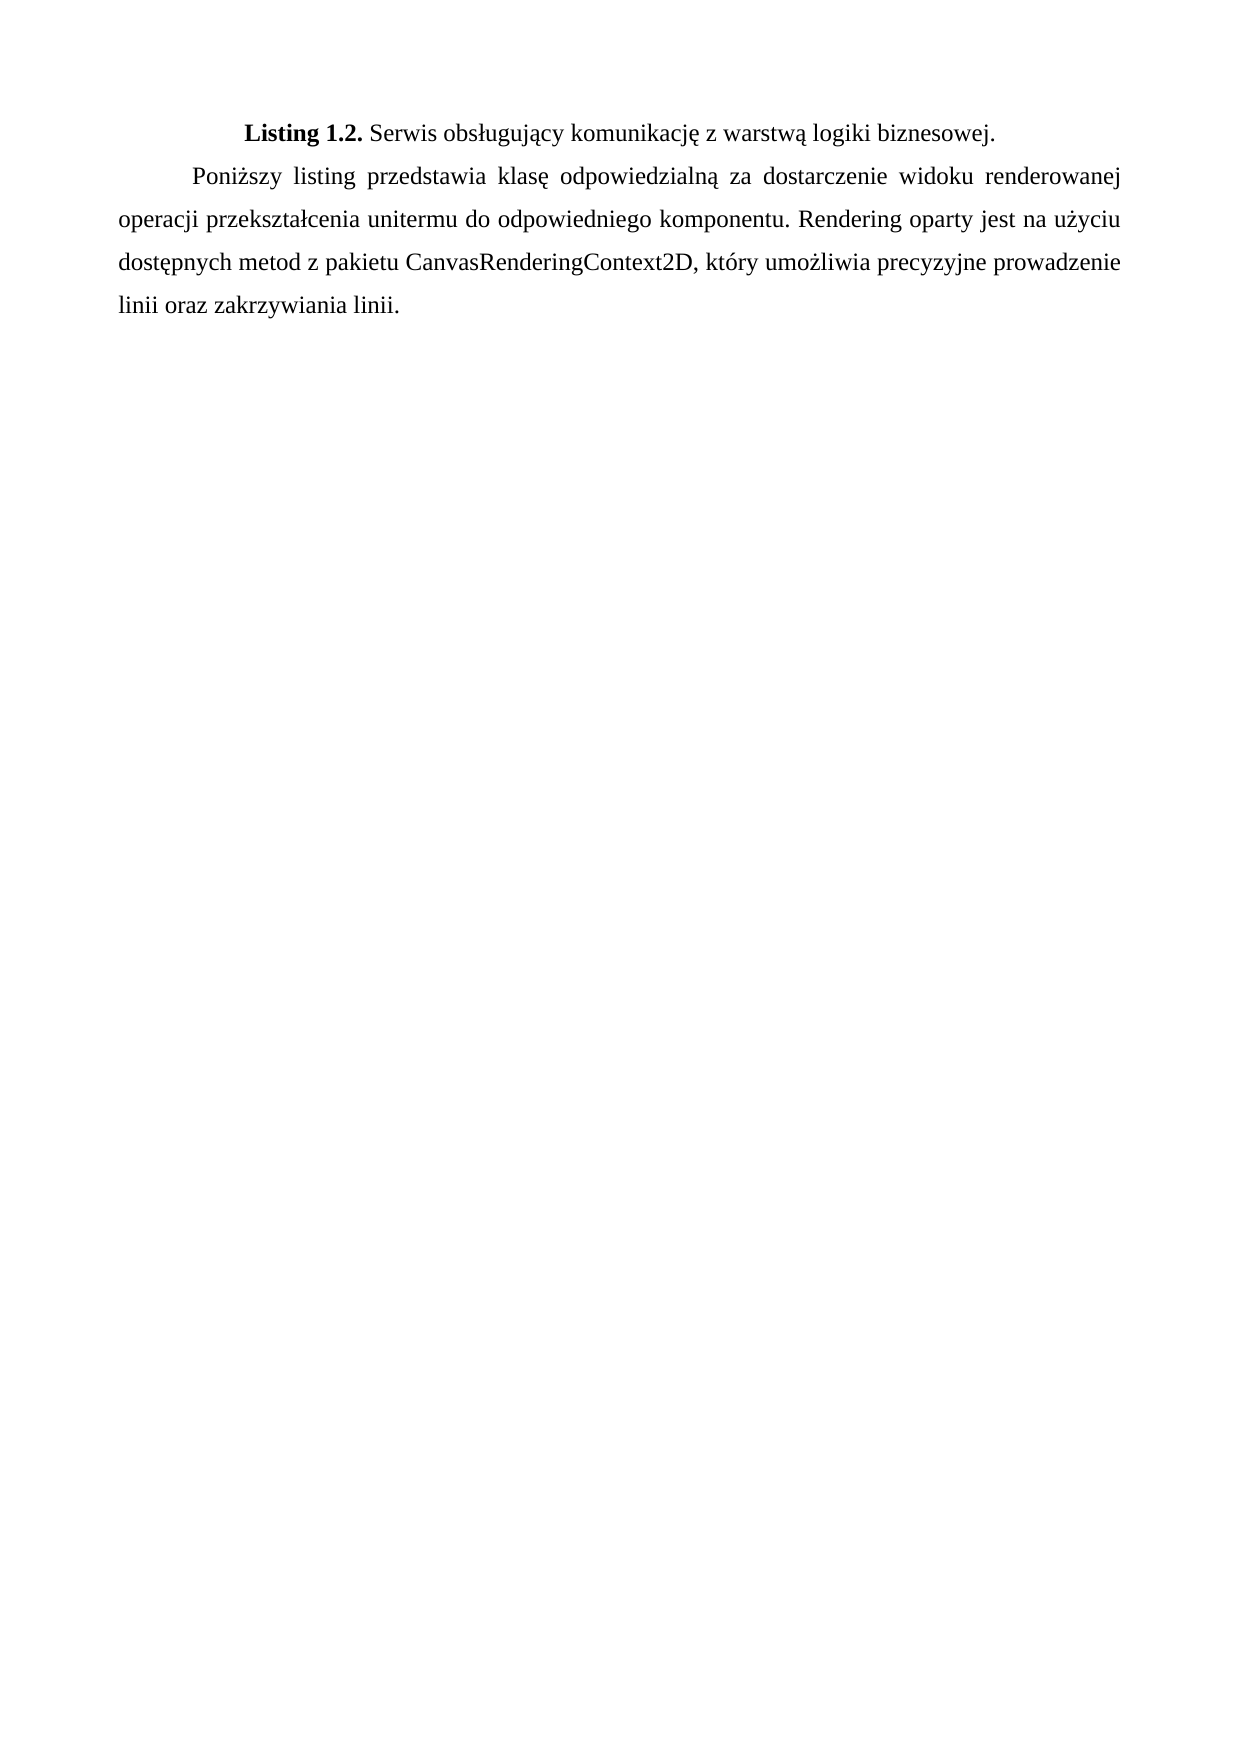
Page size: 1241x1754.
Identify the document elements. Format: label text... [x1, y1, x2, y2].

text Listing 1.2. Serwis obsługujący komunikację z warstwą logiki biznesowej. [118, 118, 1122, 147]
text Poniższy listing przedstawia klasę odpowiedzialną za dostarczenie widoku renderowanej operacji przekształcenia unitermu do odpowiedniego komponentu. Rendering oparty jest na użyciu dostępnych metod z pakietu CanvasRenderingContext2D, który umożliwia precyzyjne prowadzenie linii oraz zakrzywiania linii. [118, 161, 1122, 319]
